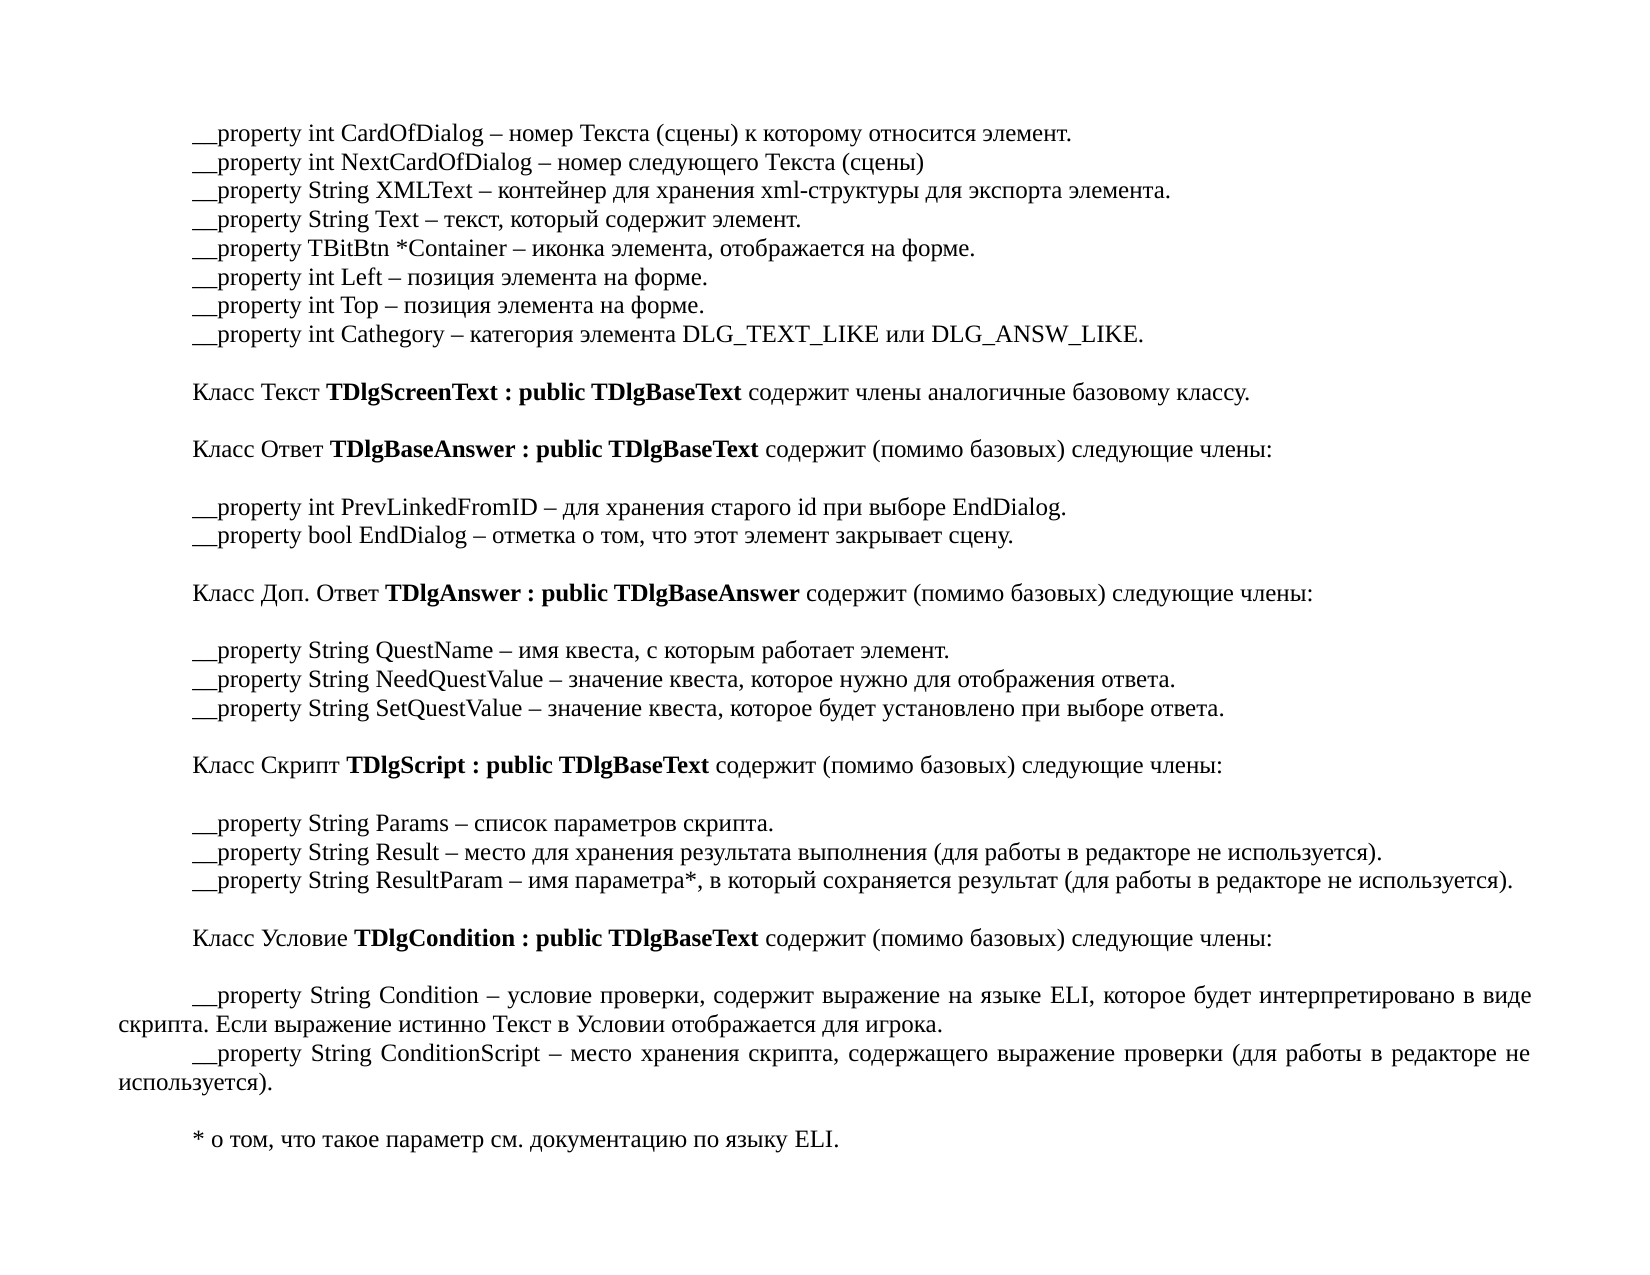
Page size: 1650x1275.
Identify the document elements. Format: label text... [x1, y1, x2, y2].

text * о том, что такое параметр см. документацию по языку ELI. [118, 1124, 1532, 1153]
text Класс Доп. Ответ TDlgAnswer : public TDlgBaseAnswer содержит (помимо базовых) следующие члены: [118, 578, 1532, 607]
text Класс Скрипт TDlgScript : public TDlgBaseText содержит (помимо базовых) следующие члены: [118, 751, 1532, 779]
text __property String XMLText – контейнер для хранения xml-структуры для экспорта элемента. [118, 176, 1532, 204]
text __property String Text – текст, который содержит элемент. [118, 204, 1532, 233]
text __property TBitBtn *Container – иконка элемента, отображается на форме. [118, 233, 1532, 262]
text __property String NeedQuestValue – значение квеста, которое нужно для отображения ответа. [118, 664, 1532, 693]
text __property int CardOfDialog – номер Текста (сцены) к которому относится элемент. [118, 118, 1532, 147]
text __property String Params – список параметров скрипта. [118, 808, 1532, 837]
text Класс Текст TDlgScreenText : public TDlgBaseText содержит члены аналогичные базовому классу. [118, 377, 1532, 406]
text Класс Условие TDlgCondition : public TDlgBaseText содержит (помимо базовых) следующие члены: [118, 923, 1532, 952]
text __property int Cathegory – категория элемента DLG_TEXT_LIKE или DLG_ANSW_LIKE. [118, 319, 1532, 348]
text __property String ResultParam – имя параметра*, в который сохраняется результат (для работы в редакторе не используется). [118, 866, 1532, 894]
text __property String ConditionScript – место хранения скрипта, содержащего выражение проверки (для работы в редакторе не используется). [118, 1038, 1532, 1096]
text __property int NextCardOfDialog – номер следующего Текста (сцены) [118, 147, 1532, 176]
text __property String SetQuestValue – значение квеста, которое будет установлено при выборе ответа. [118, 693, 1532, 722]
text __property int Left – позиция элемента на форме. [118, 262, 1532, 291]
text __property int Top – позиция элемента на форме. [118, 291, 1532, 319]
text __property String Result – место для хранения результата выполнения (для работы в редакторе не используется). [118, 837, 1532, 866]
text __property String Condition – условие проверки, содержит выражение на языке ELI, которое будет интерпретировано в виде скрипта. Если выражение истинно Текст в Условии отображается для игрока. [118, 981, 1532, 1038]
text __property int PrevLinkedFromID – для хранения старого id при выборе EndDialog. [118, 492, 1532, 521]
text __property String QuestName – имя квеста, с которым работает элемент. [118, 636, 1532, 664]
text Класс Ответ TDlgBaseAnswer : public TDlgBaseText содержит (помимо базовых) следующие члены: [118, 434, 1532, 463]
text __property bool EndDialog – отметка о том, что этот элемент закрывает сцену. [118, 521, 1532, 549]
